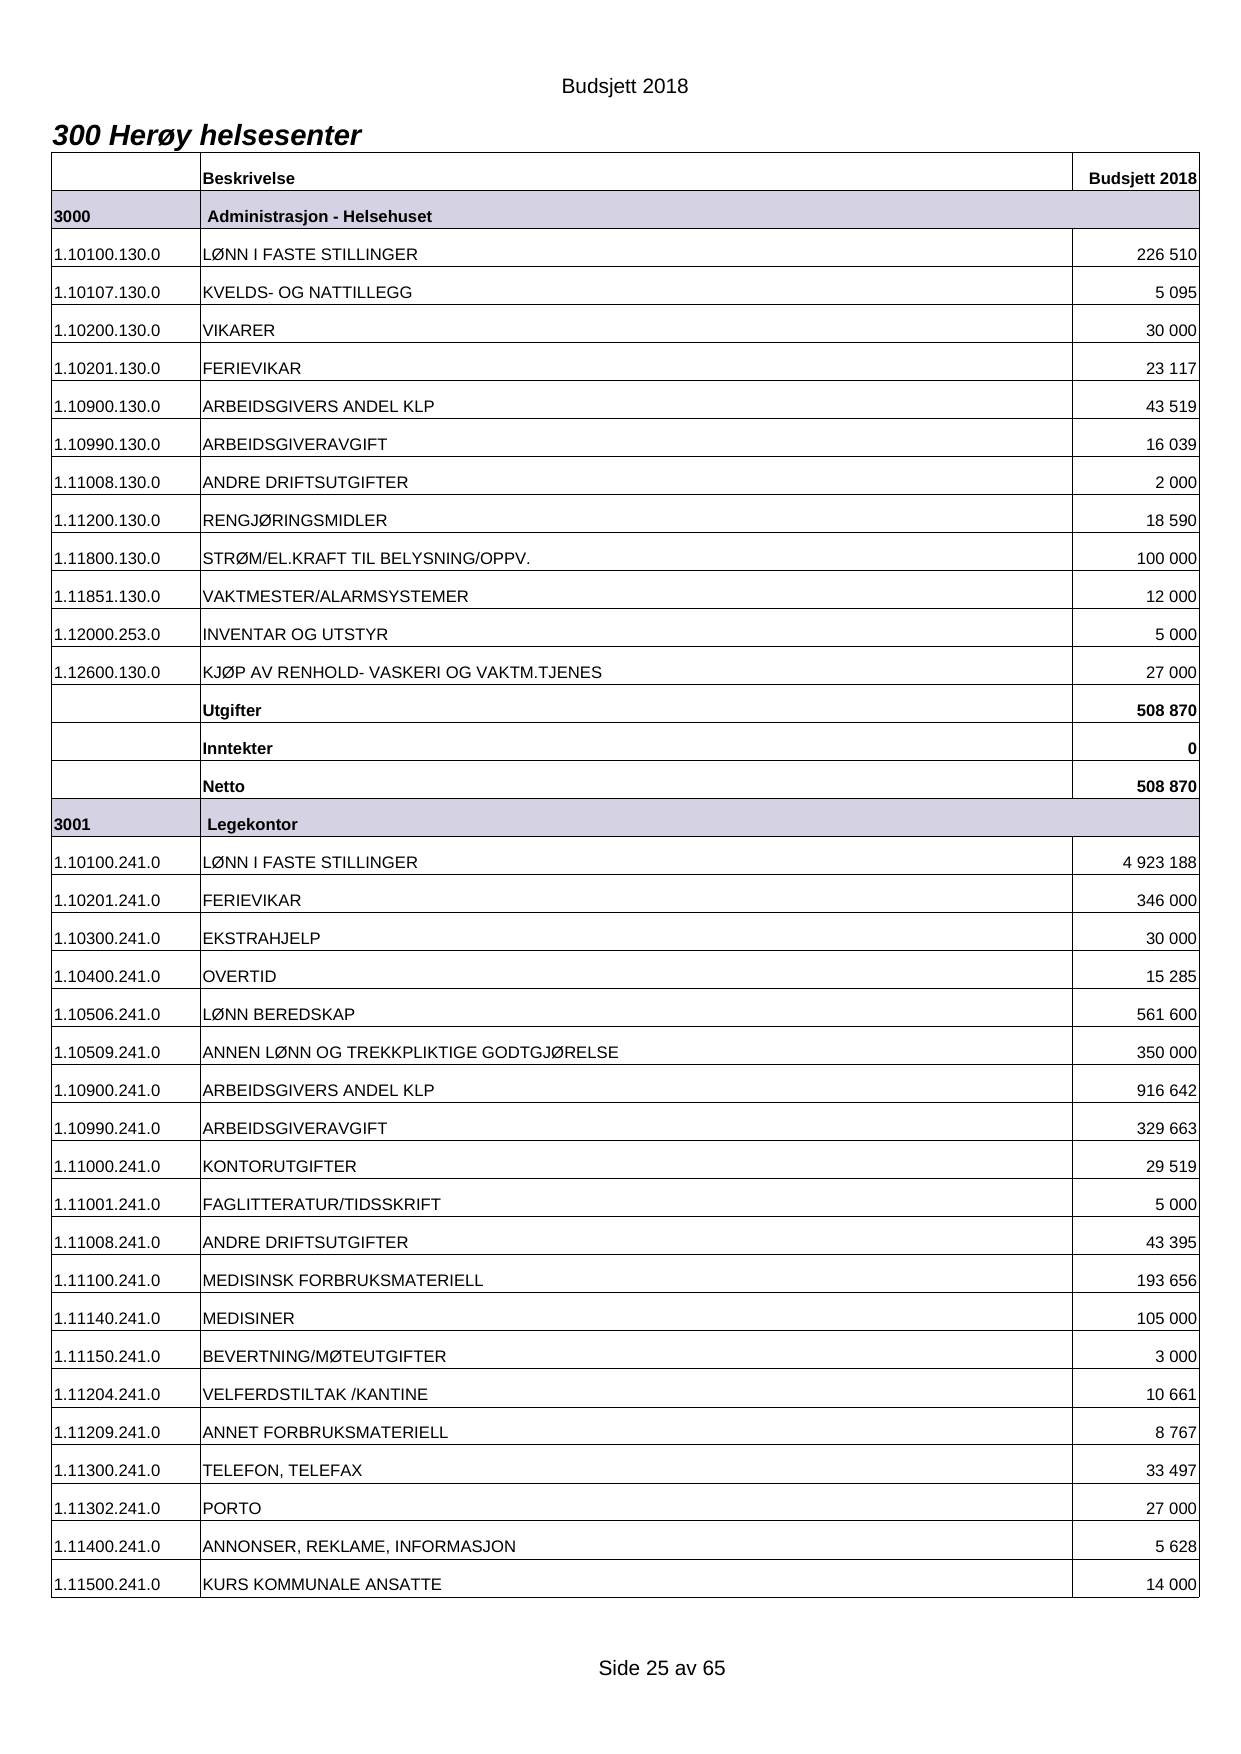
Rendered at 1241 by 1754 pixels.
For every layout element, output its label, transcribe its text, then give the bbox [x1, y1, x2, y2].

table_cell 508 870 [1073, 761, 1199, 798]
table_cell INVENTAR OG UTSTYR [201, 609, 1072, 646]
table_cell 1.10107.130.0 [52, 267, 200, 304]
table_cell 1.10900.130.0 [52, 381, 200, 418]
table_cell 43 519 [1073, 381, 1199, 418]
table_cell 16 039 [1073, 419, 1199, 456]
table_cell FERIEVIKAR [201, 875, 1072, 912]
table_cell VIKARER [201, 305, 1072, 342]
table_cell 29 519 [1073, 1141, 1199, 1178]
table_cell - [52, 723, 200, 760]
table_cell VELFERDSTILTAK /KANTINE [201, 1369, 1072, 1406]
table_cell 1.11001.241.0 [52, 1179, 200, 1216]
table_cell ARBEIDSGIVERS ANDEL KLP [201, 381, 1072, 418]
table_cell KONTORUTGIFTER [201, 1141, 1072, 1178]
table_cell 18 590 [1073, 495, 1199, 532]
table_cell 3000 [52, 191, 200, 228]
table_header Budsjett 2018 [1073, 153, 1199, 190]
table_header - [52, 153, 200, 190]
table_cell 1.10300.241.0 [52, 913, 200, 950]
subtitle 300 Herøy helsesenter [52, 118, 1198, 152]
table_cell 23 117 [1073, 343, 1199, 380]
table_cell ANDRE DRIFTSUTGIFTER [201, 457, 1072, 494]
table_cell ANNONSER, REKLAME, INFORMASJON [201, 1521, 1072, 1558]
table_cell KJØP AV RENHOLD- VASKERI OG VAKTM.TJENES [201, 647, 1072, 684]
table_cell 105 000 [1073, 1293, 1199, 1330]
table_cell MEDISINSK FORBRUKSMATERIELL [201, 1255, 1072, 1292]
table_cell 5 000 [1073, 609, 1199, 646]
table_cell LØNN BEREDSKAP [201, 989, 1072, 1026]
table_cell 1.11008.241.0 [52, 1217, 200, 1254]
table_cell 1.10900.241.0 [52, 1065, 200, 1102]
table_cell 1.11300.241.0 [52, 1445, 200, 1482]
table_cell 1.11500.241.0 [52, 1560, 200, 1596]
table_cell 0 [1073, 723, 1199, 760]
table_cell 1.10506.241.0 [52, 989, 200, 1026]
table_cell Legekontor [201, 799, 1199, 836]
table_cell 1.12000.253.0 [52, 609, 200, 646]
table_cell 193 656 [1073, 1255, 1199, 1292]
table_cell 27 000 [1073, 1484, 1199, 1520]
table_cell 1.11150.241.0 [52, 1331, 200, 1368]
table_cell STRØM/EL.KRAFT TIL BELYSNING/OPPV. [201, 533, 1072, 570]
table_cell ARBEIDSGIVERS ANDEL KLP [201, 1065, 1072, 1102]
table_cell TELEFON, TELEFAX [201, 1445, 1072, 1482]
table_cell RENGJØRINGSMIDLER [201, 495, 1072, 532]
table_cell 1.11800.130.0 [52, 533, 200, 570]
table_cell 350 000 [1073, 1027, 1199, 1064]
table_cell 1.11851.130.0 [52, 571, 200, 608]
table_cell 1.10201.130.0 [52, 343, 200, 380]
table_cell 15 285 [1073, 951, 1199, 988]
table_cell OVERTID [201, 951, 1072, 988]
table_cell 1.11209.241.0 [52, 1408, 200, 1444]
table_cell - [52, 761, 200, 798]
table_cell 226 510 [1073, 229, 1199, 266]
table_cell 33 497 [1073, 1445, 1199, 1482]
table_cell 5 000 [1073, 1179, 1199, 1216]
table_cell 1.11100.241.0 [52, 1255, 200, 1292]
table_cell 1.10100.241.0 [52, 837, 200, 874]
table_cell BEVERTNING/MØTEUTGIFTER [201, 1331, 1072, 1368]
table_cell FAGLITTERATUR/TIDSSKRIFT [201, 1179, 1072, 1216]
table_cell 30 000 [1073, 913, 1199, 950]
table_cell Administrasjon - Helsehuset [201, 191, 1199, 228]
table_cell VAKTMESTER/ALARMSYSTEMER [201, 571, 1072, 608]
table_cell KURS KOMMUNALE ANSATTE [201, 1560, 1072, 1596]
table_cell 1.11140.241.0 [52, 1293, 200, 1330]
table_cell 1.10201.241.0 [52, 875, 200, 912]
table_cell LØNN I FASTE STILLINGER [201, 229, 1072, 266]
table_cell FERIEVIKAR [201, 343, 1072, 380]
table_cell 1.10200.130.0 [52, 305, 200, 342]
table_cell 1.11302.241.0 [52, 1484, 200, 1520]
table_cell ANDRE DRIFTSUTGIFTER [201, 1217, 1072, 1254]
table_cell Inntekter [201, 723, 1072, 760]
table_cell 329 663 [1073, 1103, 1199, 1140]
table_cell 1.11204.241.0 [52, 1369, 200, 1406]
table_cell 12 000 [1073, 571, 1199, 608]
table_cell 916 642 [1073, 1065, 1199, 1102]
table_cell MEDISINER [201, 1293, 1072, 1330]
table_cell 346 000 [1073, 875, 1199, 912]
table_cell 14 000 [1073, 1560, 1199, 1596]
table_cell LØNN I FASTE STILLINGER [201, 837, 1072, 874]
table_cell 1.12600.130.0 [52, 647, 200, 684]
table_cell 1.11008.130.0 [52, 457, 200, 494]
table_cell 43 395 [1073, 1217, 1199, 1254]
table_cell EKSTRAHJELP [201, 913, 1072, 950]
table_cell 561 600 [1073, 989, 1199, 1026]
table_cell 3001 [52, 799, 200, 836]
table_cell ANNEN LØNN OG TREKKPLIKTIGE GODTGJØRELSE [201, 1027, 1072, 1064]
table_header Beskrivelse [201, 153, 1072, 190]
table_cell 10 661 [1073, 1369, 1199, 1406]
table_cell ARBEIDSGIVERAVGIFT [201, 419, 1072, 456]
table_cell 2 000 [1073, 457, 1199, 494]
table_cell 30 000 [1073, 305, 1199, 342]
table_cell 1.11200.130.0 [52, 495, 200, 532]
table_cell KVELDS- OG NATTILLEGG [201, 267, 1072, 304]
table_cell 1.11000.241.0 [52, 1141, 200, 1178]
table_cell 3 000 [1073, 1331, 1199, 1368]
table_cell 1.10400.241.0 [52, 951, 200, 988]
table_cell 1.10509.241.0 [52, 1027, 200, 1064]
table_cell 1.10990.241.0 [52, 1103, 200, 1140]
table_cell 100 000 [1073, 533, 1199, 570]
table_cell 1.10100.130.0 [52, 229, 200, 266]
table_cell 1.10990.130.0 [52, 419, 200, 456]
table_cell Utgifter [201, 685, 1072, 722]
table_cell 1.11400.241.0 [52, 1521, 200, 1558]
table_cell 5 095 [1073, 267, 1199, 304]
table_cell PORTO [201, 1484, 1072, 1520]
table_cell 8 767 [1073, 1408, 1199, 1444]
table_cell 27 000 [1073, 647, 1199, 684]
table_cell Netto [201, 761, 1072, 798]
table_cell 5 628 [1073, 1521, 1199, 1558]
table_cell ARBEIDSGIVERAVGIFT [201, 1103, 1072, 1140]
table_cell 508 870 [1073, 685, 1199, 722]
table_cell - [52, 685, 200, 722]
table_cell ANNET FORBRUKSMATERIELL [201, 1408, 1072, 1444]
table_cell 4 923 188 [1073, 837, 1199, 874]
